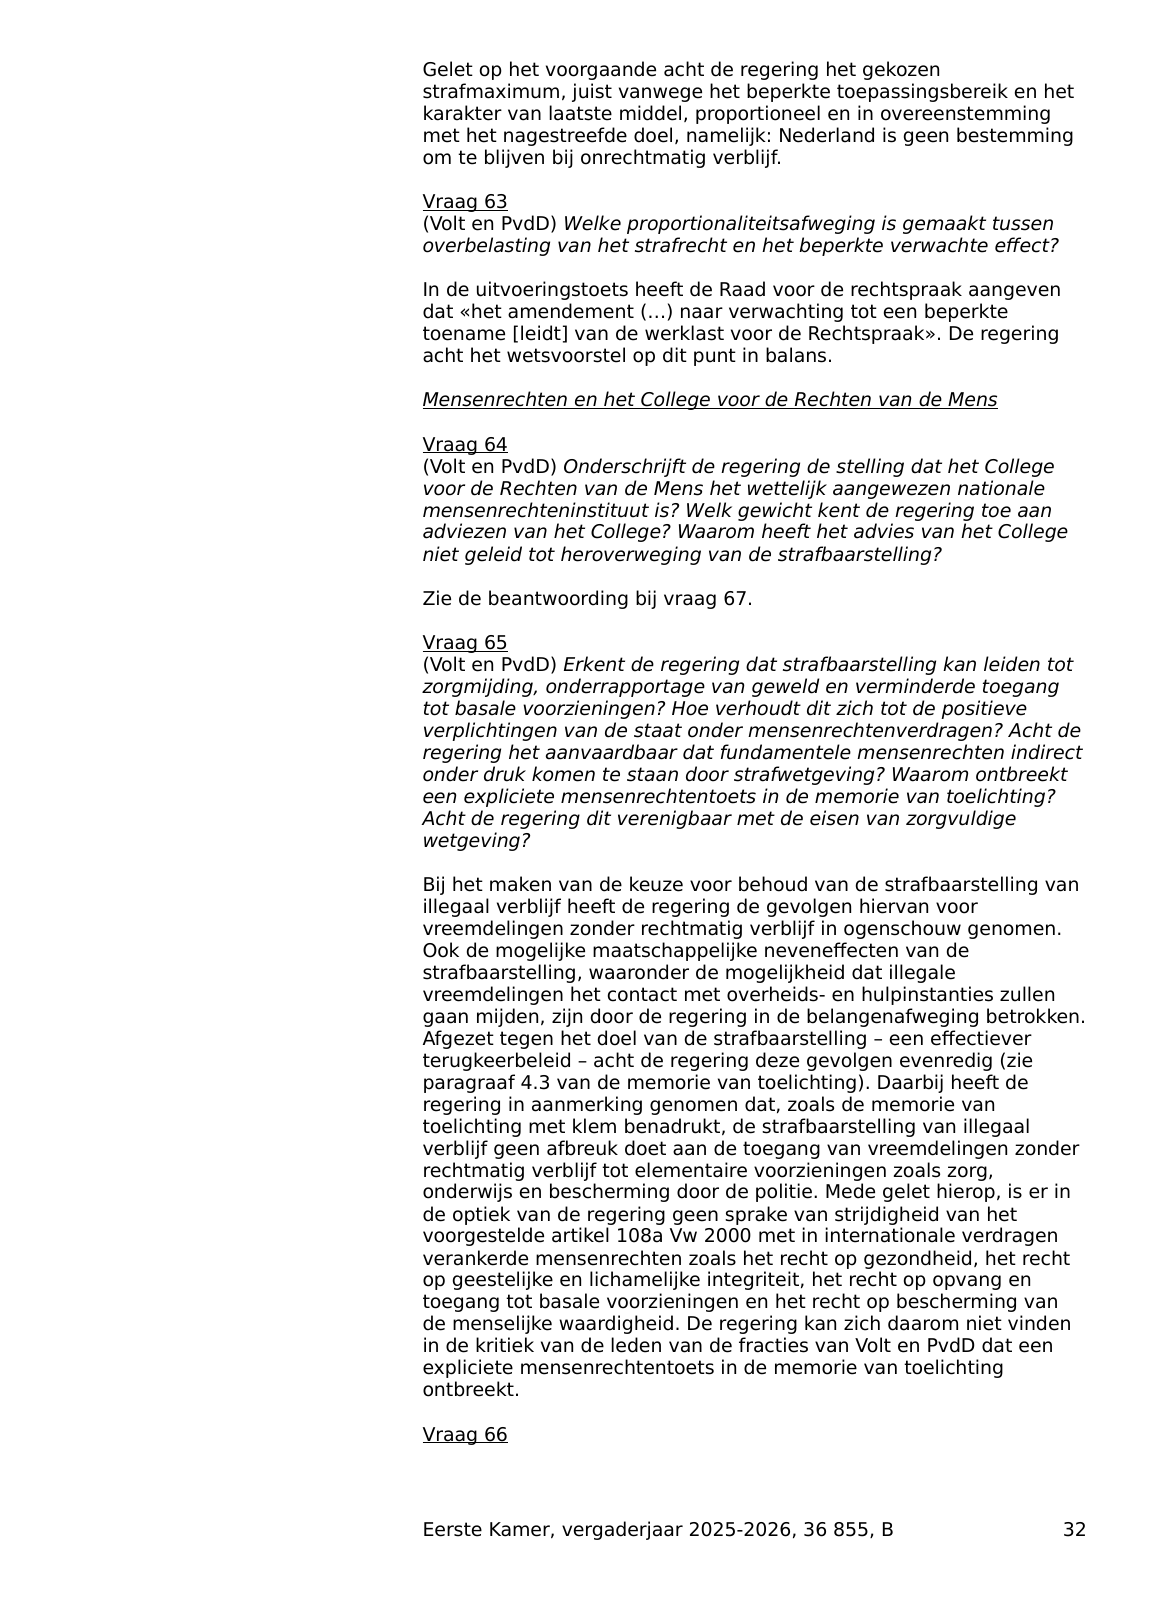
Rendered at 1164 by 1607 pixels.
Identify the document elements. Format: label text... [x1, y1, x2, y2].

text Vraag 65 [422, 632, 1087, 654]
text Gelet op het voorgaande acht de regering het gekozen strafmaximum, juist vanwege het beperkte toepassingsbereik en het karakter van laatste middel, proportioneel en in overeenstemming met het nagestreefde doel, namelijk: Nederland is geen bestemming om te blijven bij onrechtmatig verblijf. [422, 59, 1087, 169]
subtitle Mensenrechten en het College voor de Rechten van de Mens [422, 389, 1087, 411]
text Vraag 66 [422, 1423, 1087, 1445]
text Vraag 64 [422, 433, 1087, 456]
text Bij het maken van de keuze voor behoud van de strafbaarstelling van illegaal verblijf heeft de regering de gevolgen hiervan voor vreemdelingen zonder rechtmatig verblijf in ogenschouw genomen. Ook de mogelijke maatschappelijke neveneffecten van de strafbaarstelling, waaronder de mogelijkheid dat illegale vreemdelingen het contact met overheids- en hulpinstanties zullen gaan mijden, zijn door de regering in de belangenafweging betrokken. Afgezet tegen het doel van de strafbaarstelling – een effectiever terugkeerbeleid – acht de regering deze gevolgen evenredig (zie paragraaf 4.3 van de memorie van toelichting). Daarbij heeft de regering in aanmerking genomen dat, zoals de memorie van toelichting met klem benadrukt, de strafbaarstelling van illegaal verblijf geen afbreuk doet aan de toegang van vreemdelingen zonder rechtmatig verblijf tot elementaire voorzieningen zoals zorg, onderwijs en bescherming door de politie. Mede gelet hierop, is er in de optiek van de regering geen sprake van strijdigheid van het voorgestelde artikel 108a Vw 2000 met in internationale verdragen verankerde mensenrechten zoals het recht op gezondheid, het recht op geestelijke en lichamelijke integriteit, het recht op opvang en toegang tot basale voorzieningen en het recht op bescherming van de menselijke waardigheid. De regering kan zich daarom niet vinden in de kritiek van de leden van de fracties van Volt en PvdD dat een expliciete mensenrechtentoets in de memorie van toelichting ontbreekt. [422, 874, 1087, 1401]
text Vraag 63 [422, 191, 1087, 213]
text In de uitvoeringstoets heeft de Raad voor de rechtspraak aangeven dat «het amendement (…) naar verwachting tot een beperkte toename [leidt] van de werklast voor de Rechtspraak». De regering acht het wetsvoorstel op dit punt in balans. [422, 279, 1087, 367]
text (Volt en PvdD) Erkent de regering dat strafbaarstelling kan leiden tot zorgmijding, onderrapportage van geweld en verminderde toegang tot basale voorzieningen? Hoe verhoudt dit zich tot de positieve verplichtingen van de staat onder mensenrechtenverdragen? Acht de regering het aanvaardbaar dat fundamentele mensenrechten indirect onder druk komen te staan door strafwetgeving? Waarom ontbreekt een expliciete mensenrechtentoets in de memorie van toelichting? Acht de regering dit verenigbaar met de eisen van zorgvuldige wetgeving? [422, 654, 1087, 852]
text Zie de beantwoording bij vraag 67. [422, 588, 1087, 609]
text (Volt en PvdD) Welke proportionaliteitsafweging is gemaakt tussen overbelasting van het strafrecht en het beperkte verwachte effect? [422, 213, 1087, 257]
text (Volt en PvdD) Onderschrijft de regering de stelling dat het College voor de Rechten van de Mens het wettelijk aangewezen nationale mensenrechteninstituut is? Welk gewicht kent de regering toe aan adviezen van het College? Waarom heeft het advies van het College niet geleid tot heroverweging van de strafbaarstelling? [422, 456, 1087, 565]
